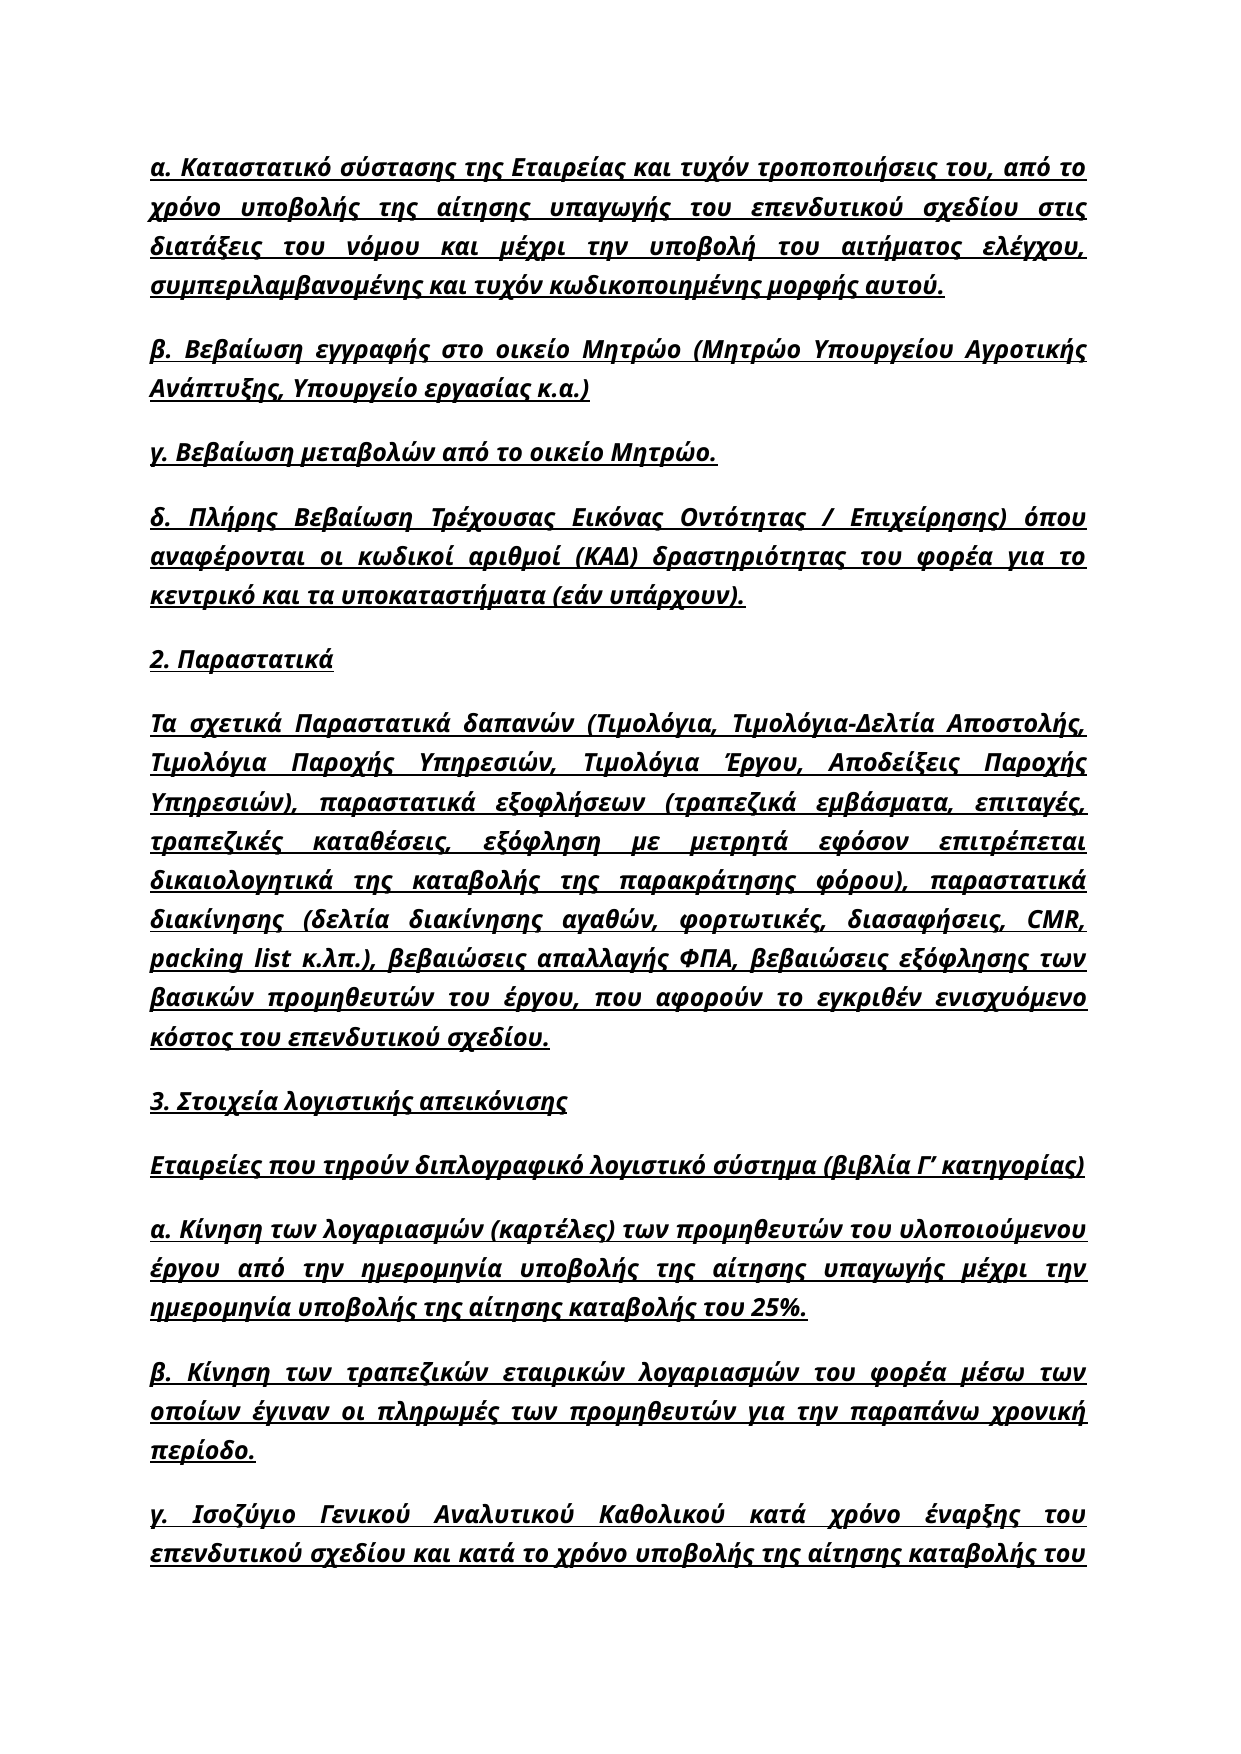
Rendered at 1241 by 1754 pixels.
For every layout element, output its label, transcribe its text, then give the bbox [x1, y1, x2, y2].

text α. Καταστατικό σύστασης της Εταιρείας και τυχόν τροποποιήσεις του, από το χρόνο υποβολής της αίτησης υπαγωγής του επενδυτικού σχεδίου στις διατάξεις του νόμου και μέχρι την υποβολή του αιτήματος ελέγχου, συμπεριλαμβανομένης και τυχόν κωδικοποιημένης μορφής αυτού. [150, 150, 1090, 302]
text β. Βεβαίωση εγγραφής στο οικείο Μητρώο (Μητρώο Υπουργείου Αγροτικής Ανάπτυξης, Υπουργείο εργασίας κ.α.) [150, 332, 1090, 405]
text Τα σχετικά Παραστατικά δαπανών (Τιμολόγια, Τιμολόγια-Δελτία Αποστολής, Τιμολόγια Παροχής Υπηρεσιών, Τιμολόγια Έργου, Αποδείξεις Παροχής Υπηρεσιών), παραστατικά εξοφλήσεων (τραπεζικά εμβάσματα, επιταγές, τραπεζικές καταθέσεις, εξόφληση με μετρητά εφόσον επιτρέπεται δικαιολογητικά της καταβολής της παρακράτησης φόρου), παραστατικά διακίνησης (δελτία διακίνησης αγαθών, φορτωτικές, διασαφήσεις, CMR, packing list κ.λπ.), βεβαιώσεις απαλλαγής ΦΠΑ, βεβαιώσεις εξόφλησης των βασικών προμηθευτών του έργου, που αφορούν το εγκριθέν ενισχυόμενο κόστος του επενδυτικού σχεδίου. [150, 706, 1090, 1053]
text α. Κίνηση των λογαριασμών (καρτέλες) των προμηθευτών του υλοποιούμενου έργου από την ημερομηνία υποβολής της αίτησης υπαγωγής μέχρι την ημερομηνία υποβολής της αίτησης καταβολής του 25%. [150, 1212, 1090, 1324]
text β. Κίνηση των τραπεζικών εταιρικών λογαριασμών του φορέα μέσω των οποίων έγιναν οι πληρωμές των προμηθευτών για την παραπάνω χρονική περίοδο. [150, 1354, 1090, 1467]
text γ. Ισοζύγιο Γενικού Αναλυτικού Καθολικού κατά χρόνο έναρξης του επενδυτικού σχεδίου και κατά το χρόνο υποβολής της αίτησης καταβολής του [150, 1497, 1090, 1570]
text Εταιρείες που τηρούν διπλογραφικό λογιστικό σύστημα (βιβλία Γ’ κατηγορίας) [150, 1147, 1090, 1182]
text γ. Βεβαίωση μεταβολών από το οικείο Μητρώο. [150, 435, 1090, 469]
text δ. Πλήρης Βεβαίωση Τρέχουσας Εικόνας Οντότητας / Επιχείρησης) όπου αναφέρονται οι κωδικοί αριθμοί (ΚΑΔ) δραστηριότητας του φορέα για το κεντρικό και τα υποκαταστήματα (εάν υπάρχουν). [150, 499, 1090, 612]
text 2. Παραστατικά [150, 642, 1090, 676]
text 3. Στοιχεία λογιστικής απεικόνισης [150, 1083, 1090, 1117]
